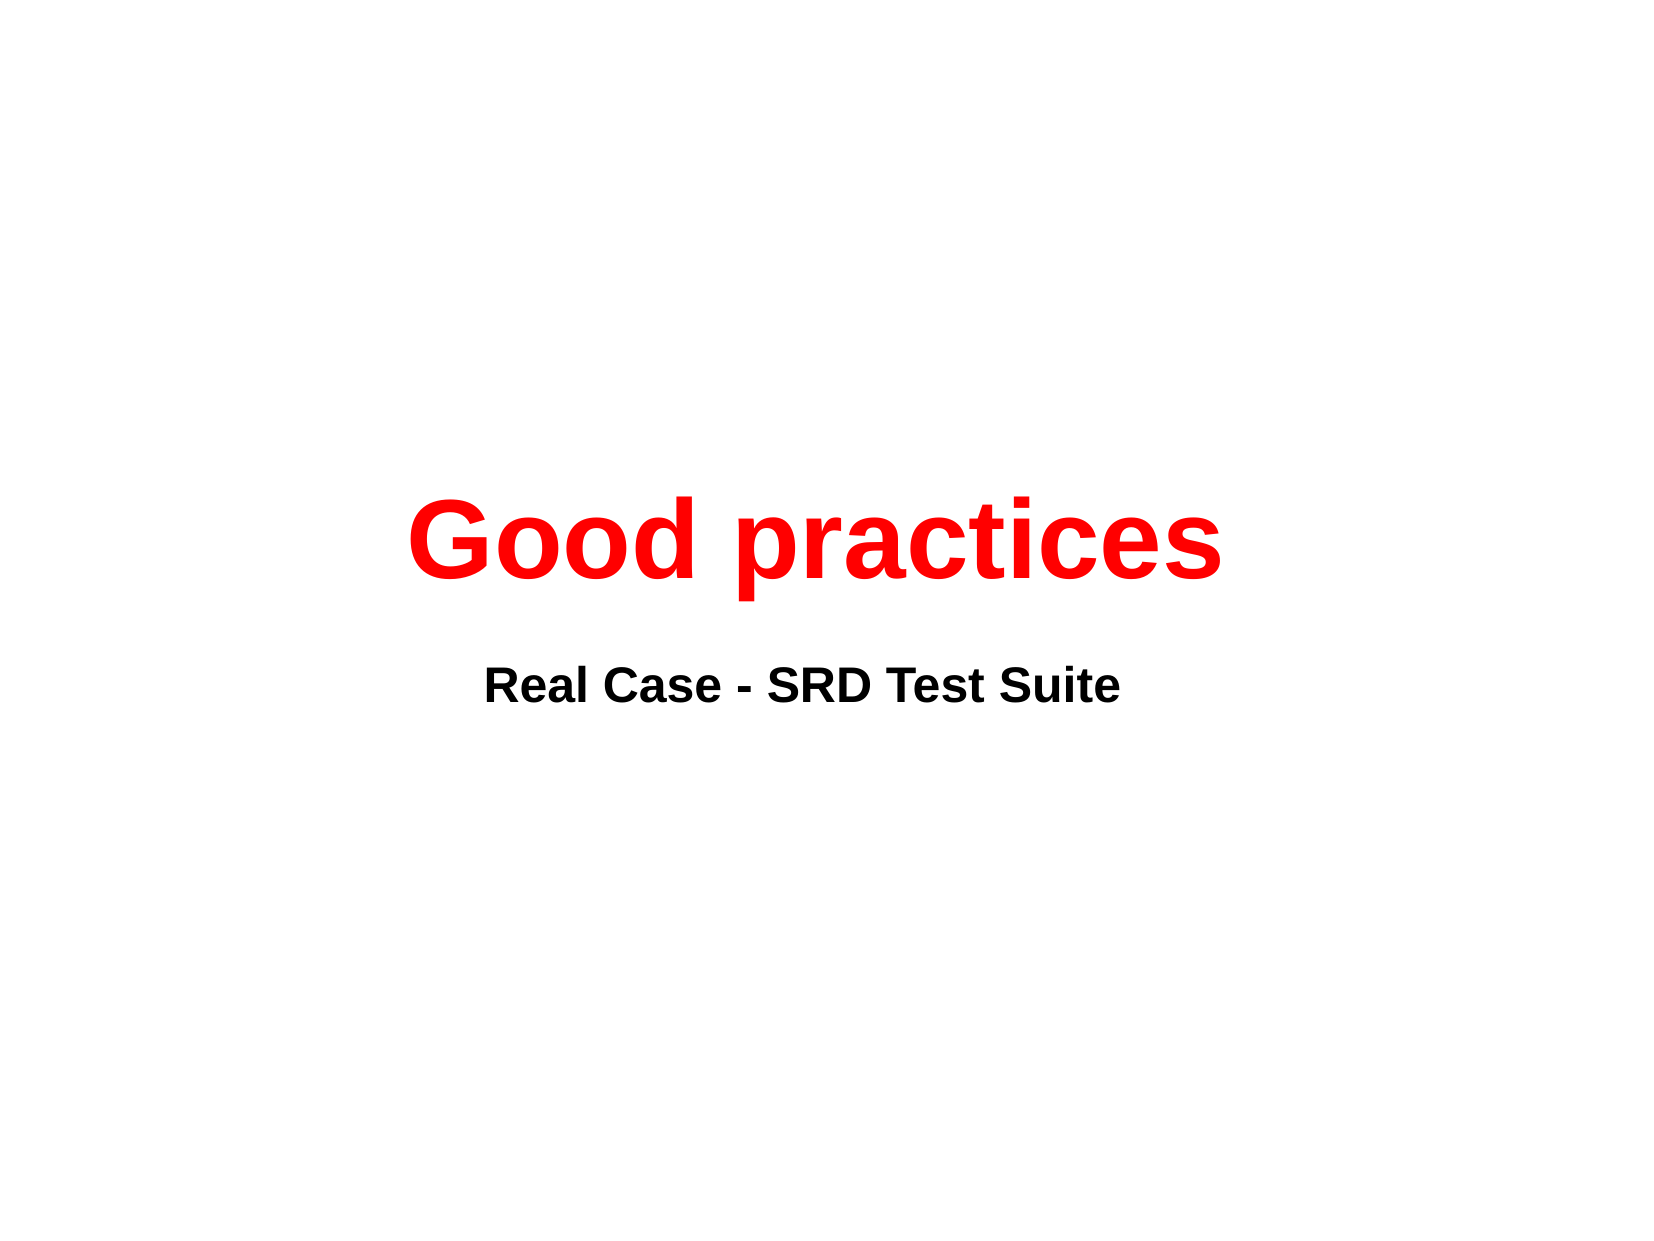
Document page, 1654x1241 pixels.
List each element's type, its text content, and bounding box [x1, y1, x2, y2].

text_box Real Case - SRD Test Suite [450, 649, 1156, 721]
title Good practices [71, 435, 1561, 646]
